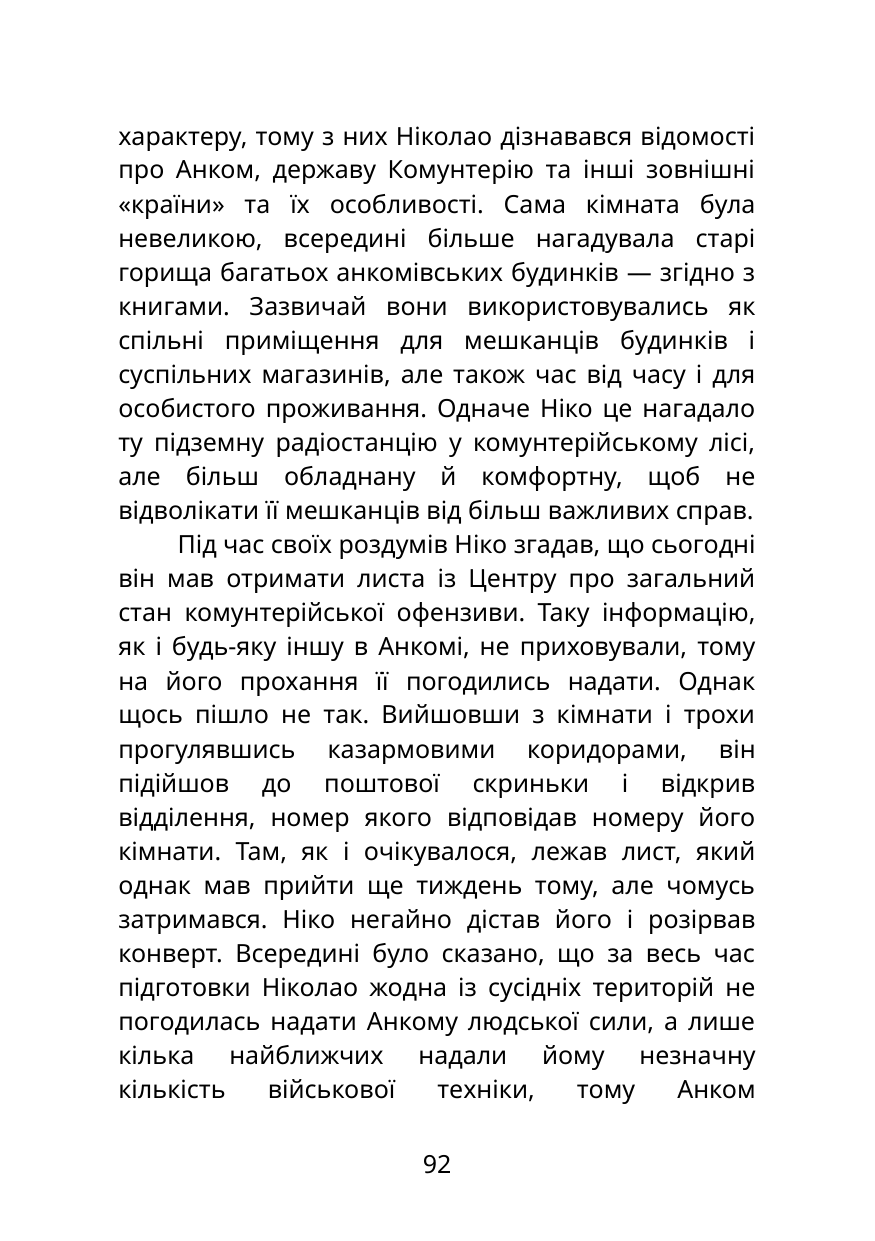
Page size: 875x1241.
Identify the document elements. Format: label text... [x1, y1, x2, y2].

text характеру, тому з них Ніколао дізнавався відомості про Анком, державу Комунтерію та інші зовнішні «країни» та їх особливості. Сама кімната була невеликою, всередині більше нагадувала старі горища багатьох анкомівських будинків — згідно з книгами. Зазвичай вони використовувались як спільні приміщення для мешканців будинків і суспільних магазинів, але також час від часу і для особистого проживання. Одначе Ніко це нагадало ту підземну радіостанцію у комунтерійському лісі, але більш обладнану й комфортну, щоб не відволікати її мешканців від більш важливих справ. [118, 118, 756, 527]
text Під час своїх роздумів Ніко згадав, що сьогодні він мав отримати листа із Центру про загальний стан комунтерійської офензиви. Таку інформацію, як і будь-яку іншу в Анкомі, не приховували, тому на його прохання її погодились надати. Однак щось пішло не так. Вийшовши з кімнати і трохи прогулявшись казармовими коридорами, він підійшов до поштової скриньки і відкрив відділення, номер якого відповідав номеру його кімнати. Там, як і очікувалося, лежав лист, який однак мав прийти ще тиждень тому, але чомусь затримався. Ніко негайно дістав його і розірвав конверт. Всередині було сказано, що за весь час підготовки Ніколао жодна із сусідніх територій не погодилась надати Анкому людської сили, а лише кілька найближчих надали йому незначну кількість військової техніки, тому Анком [118, 527, 756, 1106]
